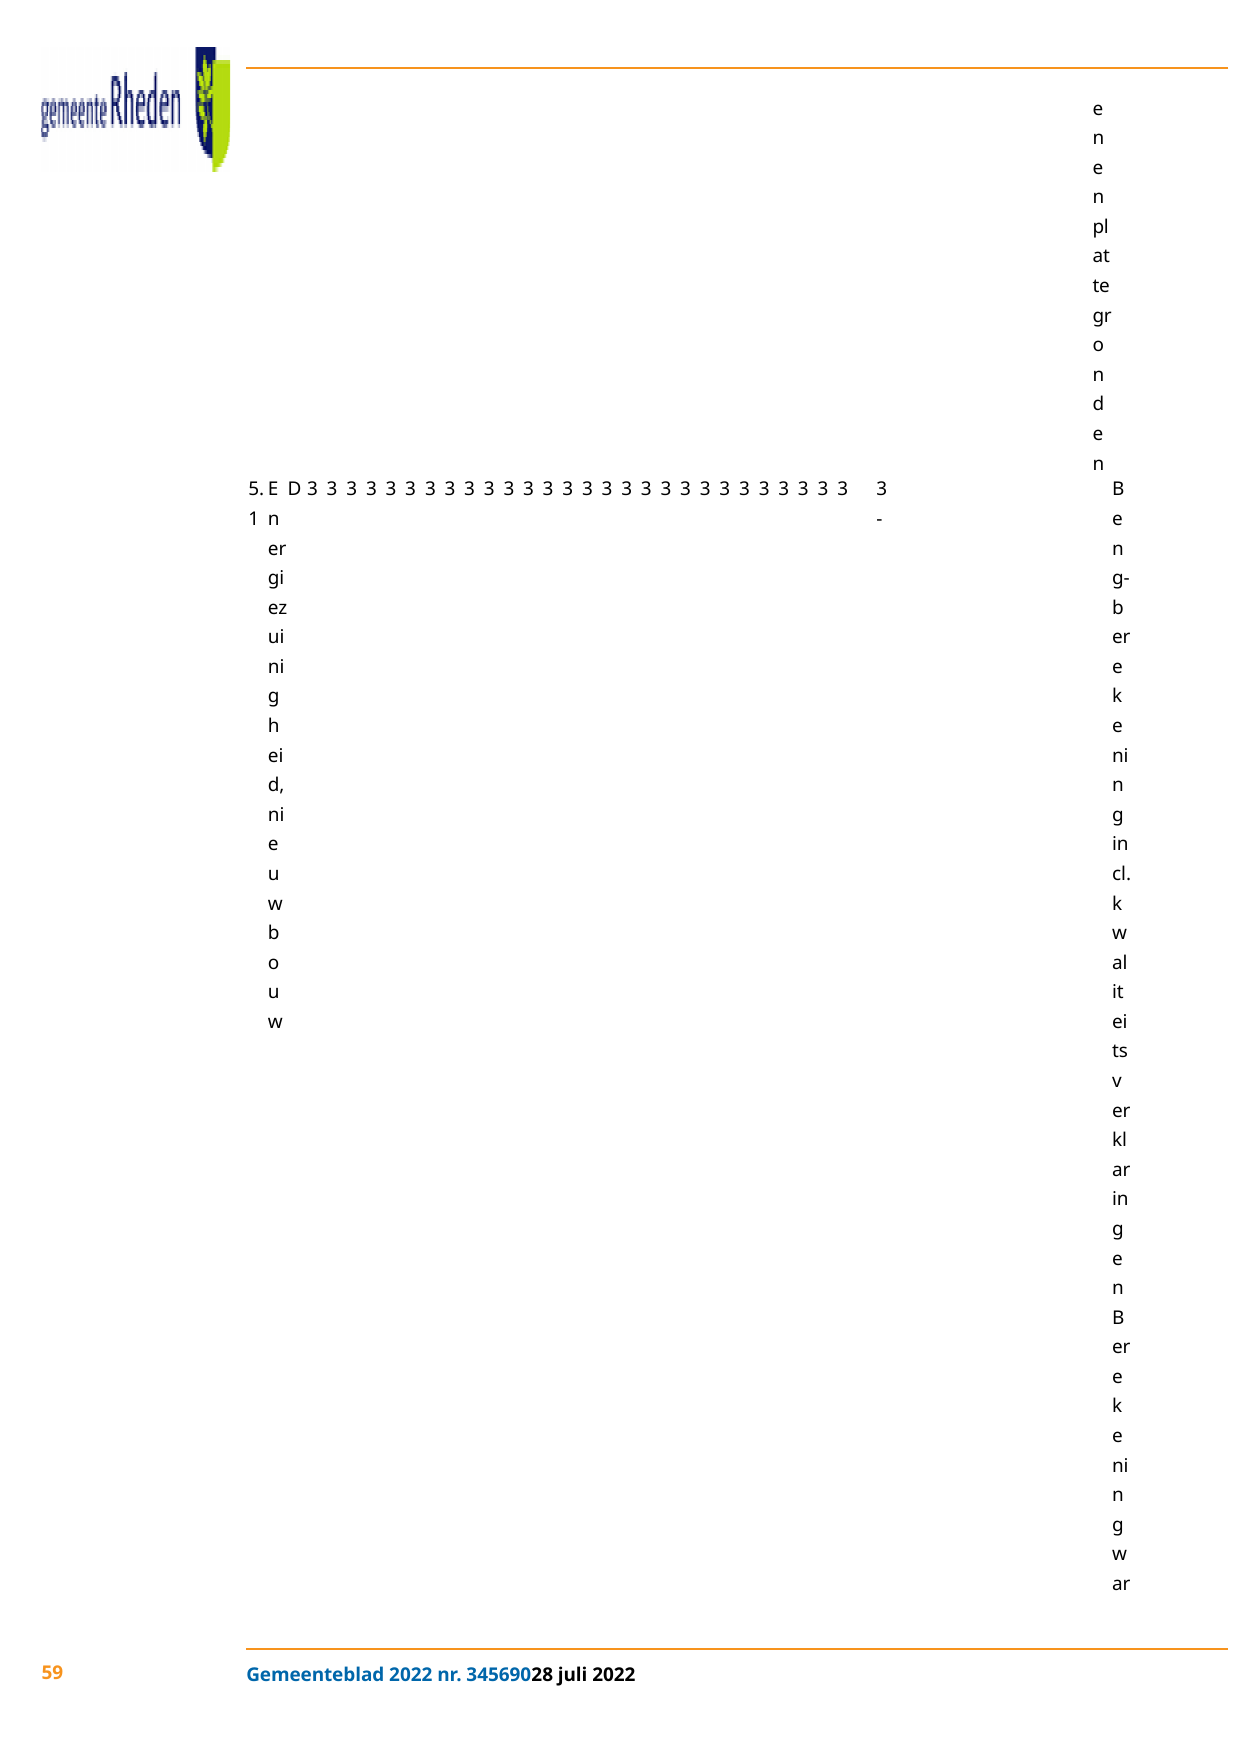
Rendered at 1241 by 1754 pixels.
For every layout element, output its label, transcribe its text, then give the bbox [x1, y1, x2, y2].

table_cell [326, 95, 346, 476]
table_cell 3 [326, 476, 346, 1596]
table_cell [975, 95, 994, 476]
table_cell [837, 95, 857, 476]
table_cell [994, 95, 1014, 476]
table_cell 3 [601, 476, 621, 1596]
table_cell [1073, 95, 1092, 476]
table_cell [857, 95, 876, 476]
table_cell [385, 95, 405, 476]
table_cell 3 [778, 476, 798, 1596]
table_cell 3 - [876, 476, 896, 1596]
table_cell [248, 95, 268, 476]
table_cell 3 [425, 476, 444, 1596]
table_cell 3 [582, 476, 601, 1596]
table_cell [1132, 476, 1152, 1596]
table_cell Energiezuinigheid, nieuwbouw [268, 476, 287, 1596]
table_cell [601, 95, 621, 476]
table_cell [955, 95, 974, 476]
table_cell [994, 476, 1014, 1596]
table_cell 3 [523, 476, 542, 1596]
table_cell 3 [307, 476, 326, 1596]
table_cell 3 [503, 476, 523, 1596]
table_cell [287, 95, 307, 476]
table_cell [1092, 476, 1112, 1596]
table_cell [1033, 476, 1053, 1596]
table_cell [268, 95, 287, 476]
table_cell 3 [641, 476, 660, 1596]
table_cell [641, 95, 660, 476]
table_cell 3 [366, 476, 385, 1596]
table_cell [896, 95, 916, 476]
table_cell 3 [543, 476, 562, 1596]
table_cell [857, 476, 876, 1596]
table_cell [876, 95, 896, 476]
table_cell Beng-berekening incl. kwaliteitsverklaringen Berekening war [1112, 476, 1132, 1596]
table_cell [1033, 95, 1053, 476]
table_cell 3 [621, 476, 641, 1596]
table_cell [503, 95, 523, 476]
table_cell 3 [405, 476, 425, 1596]
table_cell [916, 476, 935, 1596]
table_cell 3 [759, 476, 778, 1596]
table_cell 3 [562, 476, 582, 1596]
table_cell D [287, 476, 307, 1596]
table_cell 3 [798, 476, 817, 1596]
table_cell [975, 476, 994, 1596]
table_cell 3 [444, 476, 464, 1596]
table_cell - [778, 95, 798, 476]
table_cell [1132, 95, 1152, 476]
table_cell [346, 95, 366, 476]
table_cell [1112, 95, 1132, 476]
table_cell [935, 95, 955, 476]
table_cell 3 [660, 476, 680, 1596]
table_cell [307, 95, 326, 476]
table_cell [621, 95, 641, 476]
table_cell [818, 95, 837, 476]
table_cell [425, 95, 444, 476]
table_cell - [562, 95, 582, 476]
table_cell 5.1 [248, 476, 268, 1596]
table_cell [405, 95, 425, 476]
table_cell [1073, 476, 1092, 1596]
table_cell [798, 95, 817, 476]
table_cell 3 [739, 476, 758, 1596]
table_cell en en plattegronden [1092, 95, 1112, 476]
table_cell 3 [680, 476, 699, 1596]
table_cell [916, 95, 935, 476]
table_cell [444, 95, 464, 476]
table_cell [1014, 476, 1033, 1596]
table_cell - [700, 95, 719, 476]
table_cell [484, 95, 503, 476]
table_cell - [543, 95, 562, 476]
picture [41, 47, 231, 172]
table_cell [955, 476, 974, 1596]
table_cell [523, 95, 542, 476]
table_cell [935, 476, 955, 1596]
table_cell 3 [700, 476, 719, 1596]
table_cell 3 [464, 476, 483, 1596]
table_cell - [582, 95, 601, 476]
table_cell - [719, 95, 739, 476]
table_cell [660, 95, 680, 476]
table_cell 3 [484, 476, 503, 1596]
table_cell 3 [837, 476, 857, 1596]
table_cell [896, 476, 916, 1596]
table_cell - [759, 95, 778, 476]
table_cell 3 [346, 476, 366, 1596]
table_cell [1014, 95, 1033, 476]
table_cell [1053, 476, 1073, 1596]
table_cell [1053, 95, 1073, 476]
table_cell [464, 95, 483, 476]
table_cell - [680, 95, 699, 476]
table_cell 3 [385, 476, 405, 1596]
table_cell [366, 95, 385, 476]
table_cell [739, 95, 758, 476]
table_cell 3 [818, 476, 837, 1596]
table_cell 3 [719, 476, 739, 1596]
